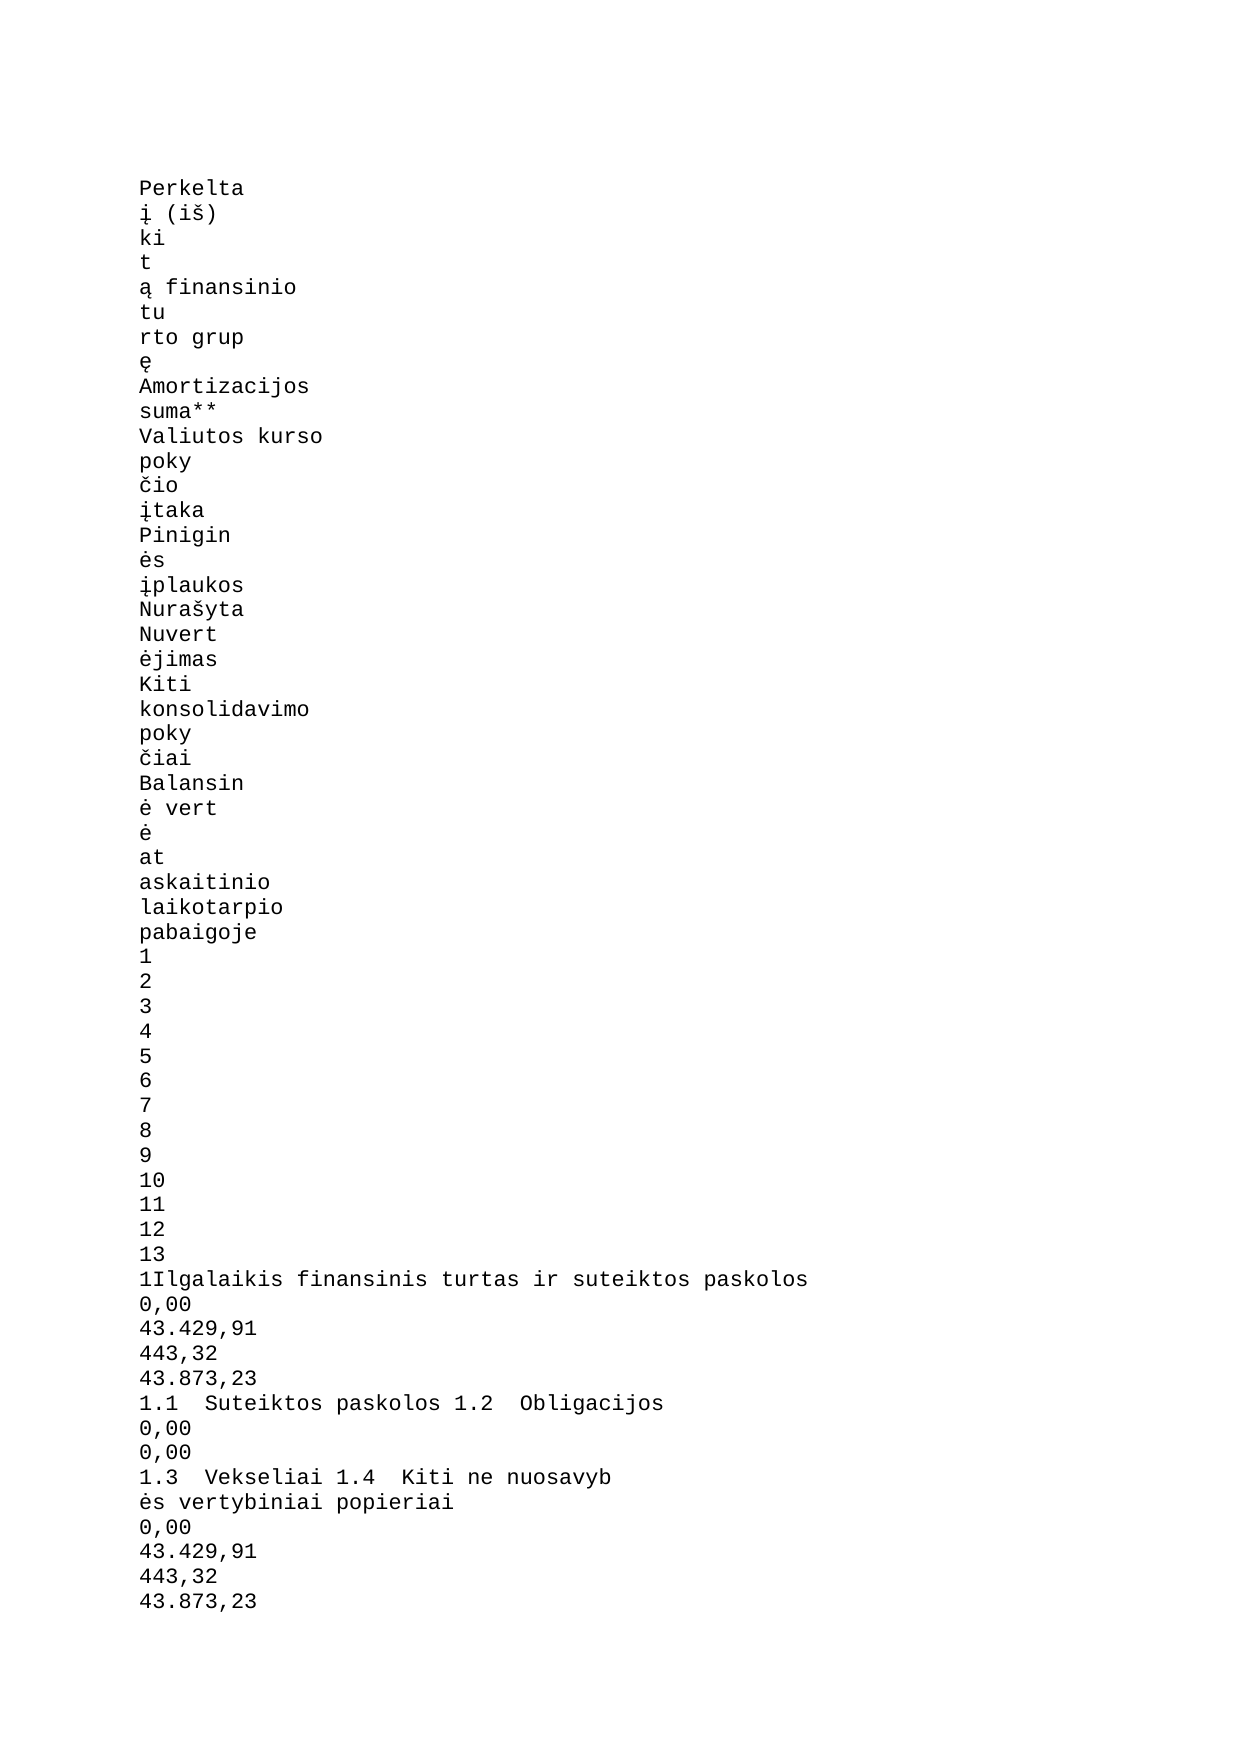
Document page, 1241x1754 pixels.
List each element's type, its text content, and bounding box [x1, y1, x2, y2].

text įplaukos [139, 574, 1101, 599]
text poky [139, 723, 1101, 747]
text 43.429,91 [139, 1541, 1101, 1566]
text Amortizacijos [139, 376, 1101, 400]
text at [139, 847, 1101, 871]
text 0,00 [139, 1417, 1101, 1442]
text 0,00 [139, 1442, 1101, 1466]
text čio [139, 475, 1101, 499]
text ės [139, 549, 1101, 574]
text 4 [139, 1020, 1101, 1045]
text askaitinio [139, 871, 1101, 896]
text Perkelta [139, 177, 1101, 202]
text ą finansinio [139, 276, 1101, 301]
text į (iš) [139, 202, 1101, 227]
text tu [139, 301, 1101, 326]
text Valiutos kurso [139, 425, 1101, 450]
text 2 [139, 971, 1101, 995]
text 1.3 Vekseliai 1.4 Kiti ne nuosavyb [139, 1466, 1101, 1491]
text įtaka [139, 499, 1101, 524]
text 443,32 [139, 1566, 1101, 1590]
text 1Ilgalaikis finansinis turtas ir suteiktos paskolos [139, 1268, 1101, 1293]
text poky [139, 450, 1101, 475]
text 12 [139, 1218, 1101, 1243]
text rto grup [139, 326, 1101, 351]
text 7 [139, 1094, 1101, 1119]
text ę [139, 351, 1101, 376]
text 3 [139, 995, 1101, 1020]
text 5 [139, 1045, 1101, 1070]
text ė [139, 822, 1101, 847]
text ės vertybiniai popieriai [139, 1491, 1101, 1516]
text Nurašyta [139, 599, 1101, 623]
text 43.429,91 [139, 1318, 1101, 1342]
text 0,00 [139, 1293, 1101, 1318]
text 13 [139, 1243, 1101, 1268]
text Kiti [139, 673, 1101, 698]
text 11 [139, 1194, 1101, 1218]
text 8 [139, 1119, 1101, 1144]
text Pinigin [139, 524, 1101, 549]
text suma** [139, 400, 1101, 425]
text ki [139, 227, 1101, 252]
text ėjimas [139, 648, 1101, 673]
text laikotarpio [139, 896, 1101, 921]
text 1.1 Suteiktos paskolos 1.2 Obligacijos [139, 1392, 1101, 1417]
text 10 [139, 1169, 1101, 1194]
text 43.873,23 [139, 1590, 1101, 1615]
text 0,00 [139, 1516, 1101, 1541]
text pabaigoje [139, 921, 1101, 946]
text 9 [139, 1144, 1101, 1169]
text čiai [139, 747, 1101, 772]
text t [139, 252, 1101, 276]
text Nuvert [139, 623, 1101, 648]
text 6 [139, 1070, 1101, 1094]
text Balansin [139, 772, 1101, 797]
text 43.873,23 [139, 1367, 1101, 1392]
text 1 [139, 946, 1101, 971]
text ė vert [139, 797, 1101, 822]
text konsolidavimo [139, 698, 1101, 723]
text 443,32 [139, 1342, 1101, 1367]
